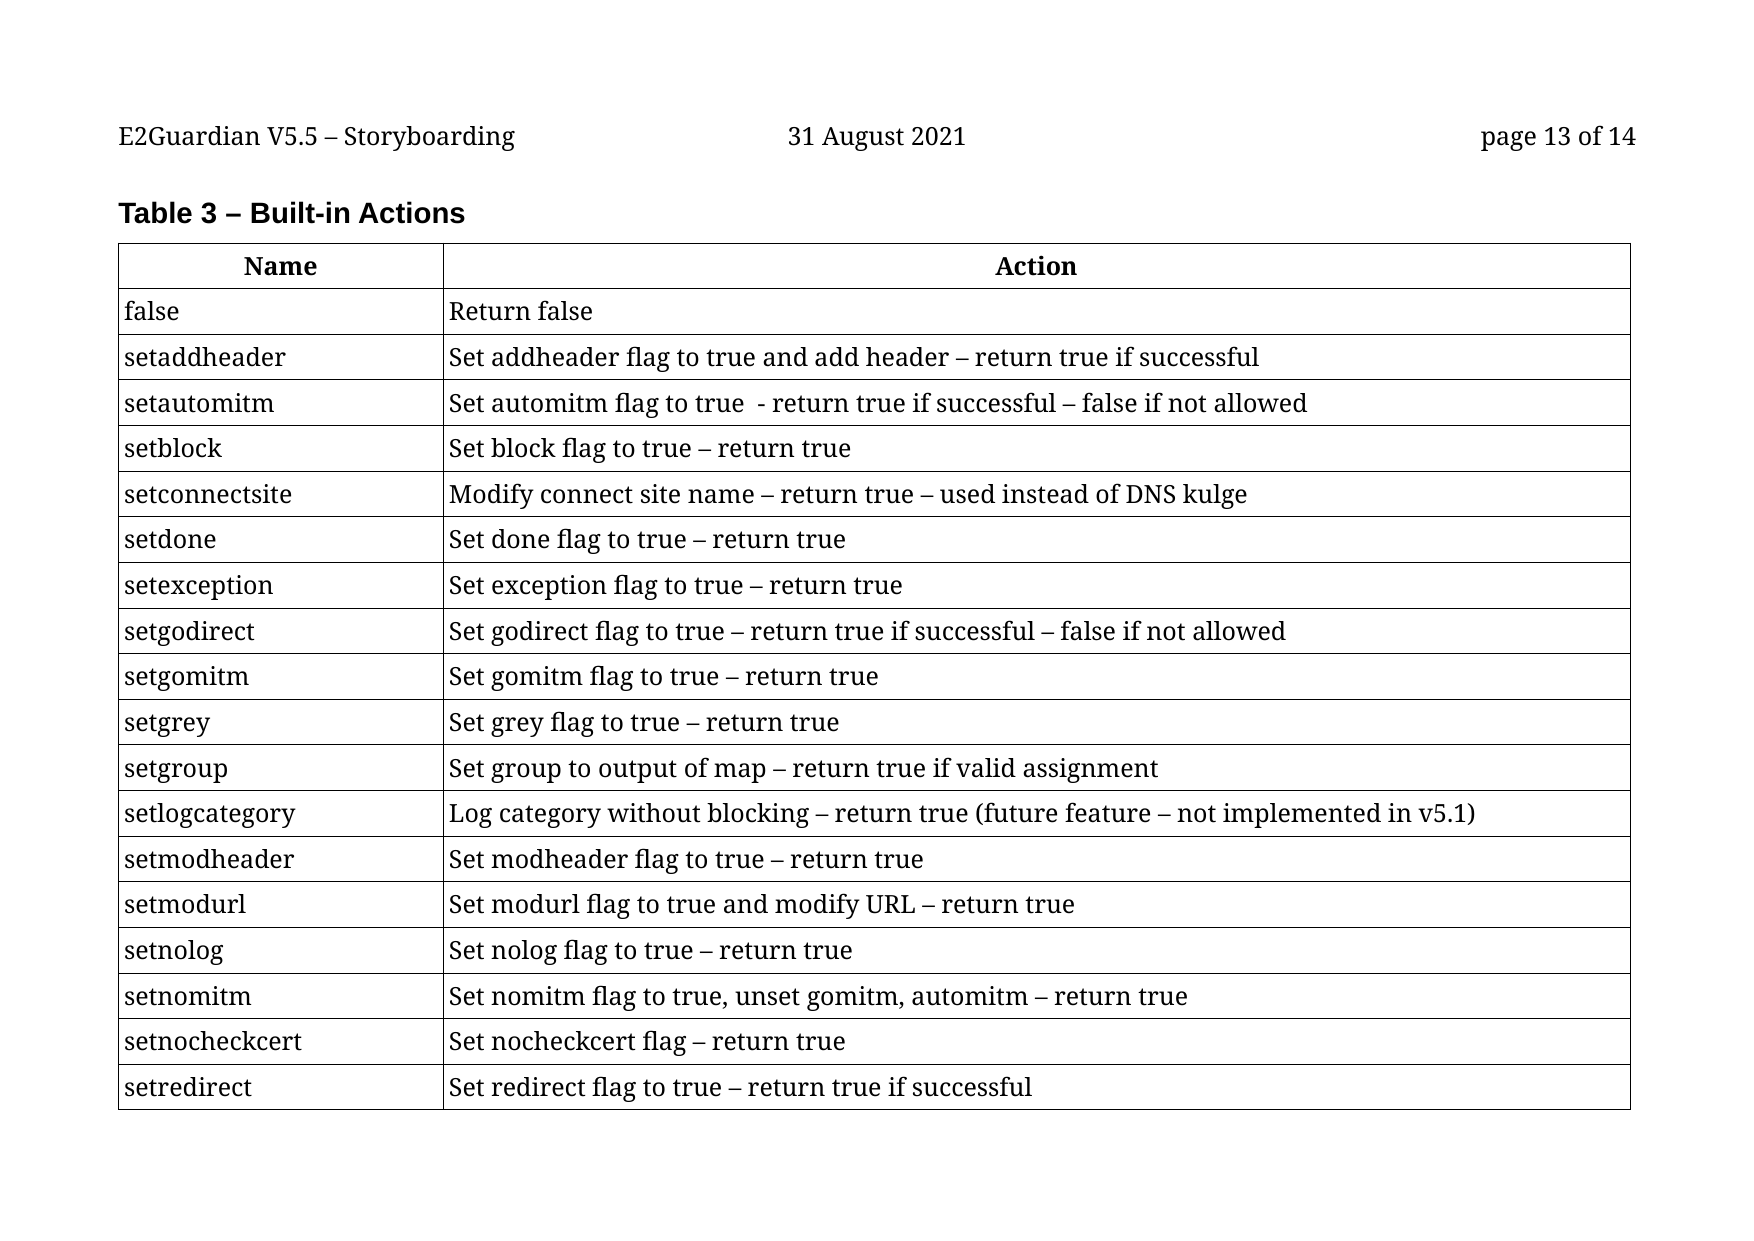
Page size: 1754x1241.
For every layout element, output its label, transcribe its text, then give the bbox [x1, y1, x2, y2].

table_cell Set modheader flag to true – return true [444, 837, 1630, 881]
table_cell setmodurl [119, 882, 443, 927]
table_cell setgroup [119, 745, 443, 790]
table_cell Set redirect flag to true – return true if successful [444, 1065, 1630, 1109]
table_cell Set nomitm flag to true, unset gomitm, automitm – return true [444, 974, 1630, 1018]
table_cell Log category without blocking – return true (future feature – not implemented in v5.1) [444, 791, 1630, 836]
subtitle Table 3 – Built-in Actions [118, 196, 1636, 230]
table_cell setblock [119, 426, 443, 471]
table_cell setautomitm [119, 380, 443, 425]
table_cell Set done flag to true – return true [444, 517, 1630, 562]
table_cell setgomitm [119, 654, 443, 699]
table_cell setgrey [119, 700, 443, 744]
table_cell Set nocheckcert flag – return true [444, 1019, 1630, 1064]
table_cell setaddheader [119, 335, 443, 379]
table_cell setredirect [119, 1065, 443, 1109]
table_cell setexception [119, 563, 443, 607]
table_cell false [119, 289, 443, 334]
table_cell setmodheader [119, 837, 443, 881]
table_cell Set grey flag to true – return true [444, 700, 1630, 744]
table_cell Set gomitm flag to true – return true [444, 654, 1630, 699]
table_header Name [119, 244, 443, 288]
table_cell Modify connect site name – return true – used instead of DNS kulge [444, 472, 1630, 516]
table_cell Set automitm flag to true - return true if successful – false if not allowed [444, 380, 1630, 425]
table_cell setnomitm [119, 974, 443, 1018]
table_cell Return false [444, 289, 1630, 334]
table_cell setconnectsite [119, 472, 443, 516]
table_cell setnolog [119, 928, 443, 972]
table_cell setnocheckcert [119, 1019, 443, 1064]
table_cell setlogcategory [119, 791, 443, 836]
table_header Action [444, 244, 1630, 288]
table_cell Set exception flag to true – return true [444, 563, 1630, 607]
table_cell Set modurl flag to true and modify URL – return true [444, 882, 1630, 927]
table_cell Set group to output of map – return true if valid assignment [444, 745, 1630, 790]
table_cell Set block flag to true – return true [444, 426, 1630, 471]
table_cell setgodirect [119, 609, 443, 653]
table_cell setdone [119, 517, 443, 562]
table_cell Set nolog flag to true – return true [444, 928, 1630, 972]
table_cell Set addheader flag to true and add header – return true if successful [444, 335, 1630, 379]
table_cell Set godirect flag to true – return true if successful – false if not allowed [444, 609, 1630, 653]
